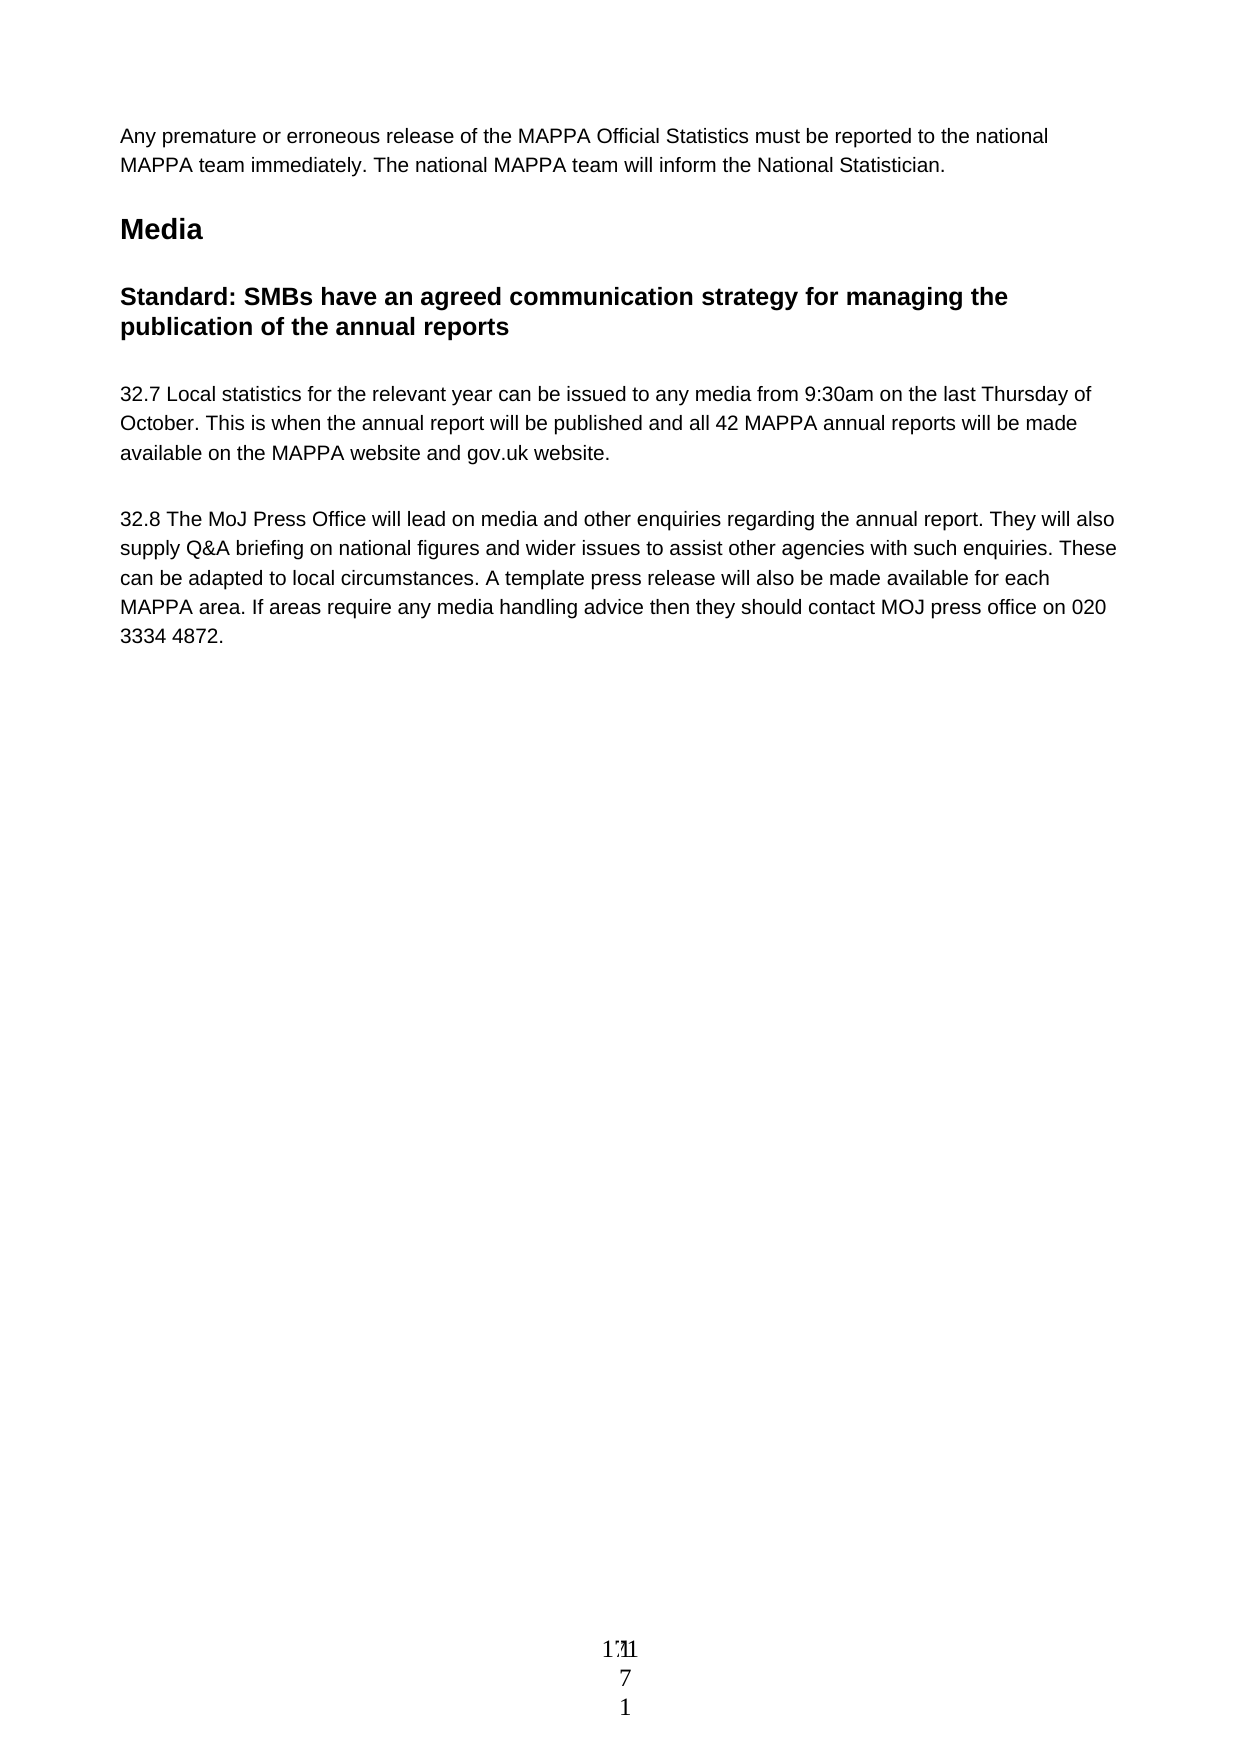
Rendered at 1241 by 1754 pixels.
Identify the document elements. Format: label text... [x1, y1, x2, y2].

text 32.7 Local statistics for the relevant year can be issued to any media from 9:30am on the last Thursday of October. This is when the annual report will be published and all 42 MAPPA annual reports will be made available on the MAPPA website and gov.uk website. [120, 378, 1120, 466]
text Any premature or erroneous release of the MAPPA Official Statistics must be reported to the national MAPPA team immediately. The national MAPPA team will inform the National Statistician. [120, 120, 1120, 178]
subtitle Media [120, 216, 1120, 245]
text Standard: SMBs have an agreed communication strategy for managing the publication of the annual reports [120, 282, 1120, 341]
text 32.8 The MoJ Press Office will lead on media and other enquiries regarding the annual report. They will also supply Q&A briefing on national figures and wider issues to assist other agencies with such enquiries. These can be adapted to local circumstances. A template press release will also be made available for each MAPPA area. If areas require any media handling advice then they should contact MOJ press office on 020 3334 4872. [120, 503, 1120, 649]
